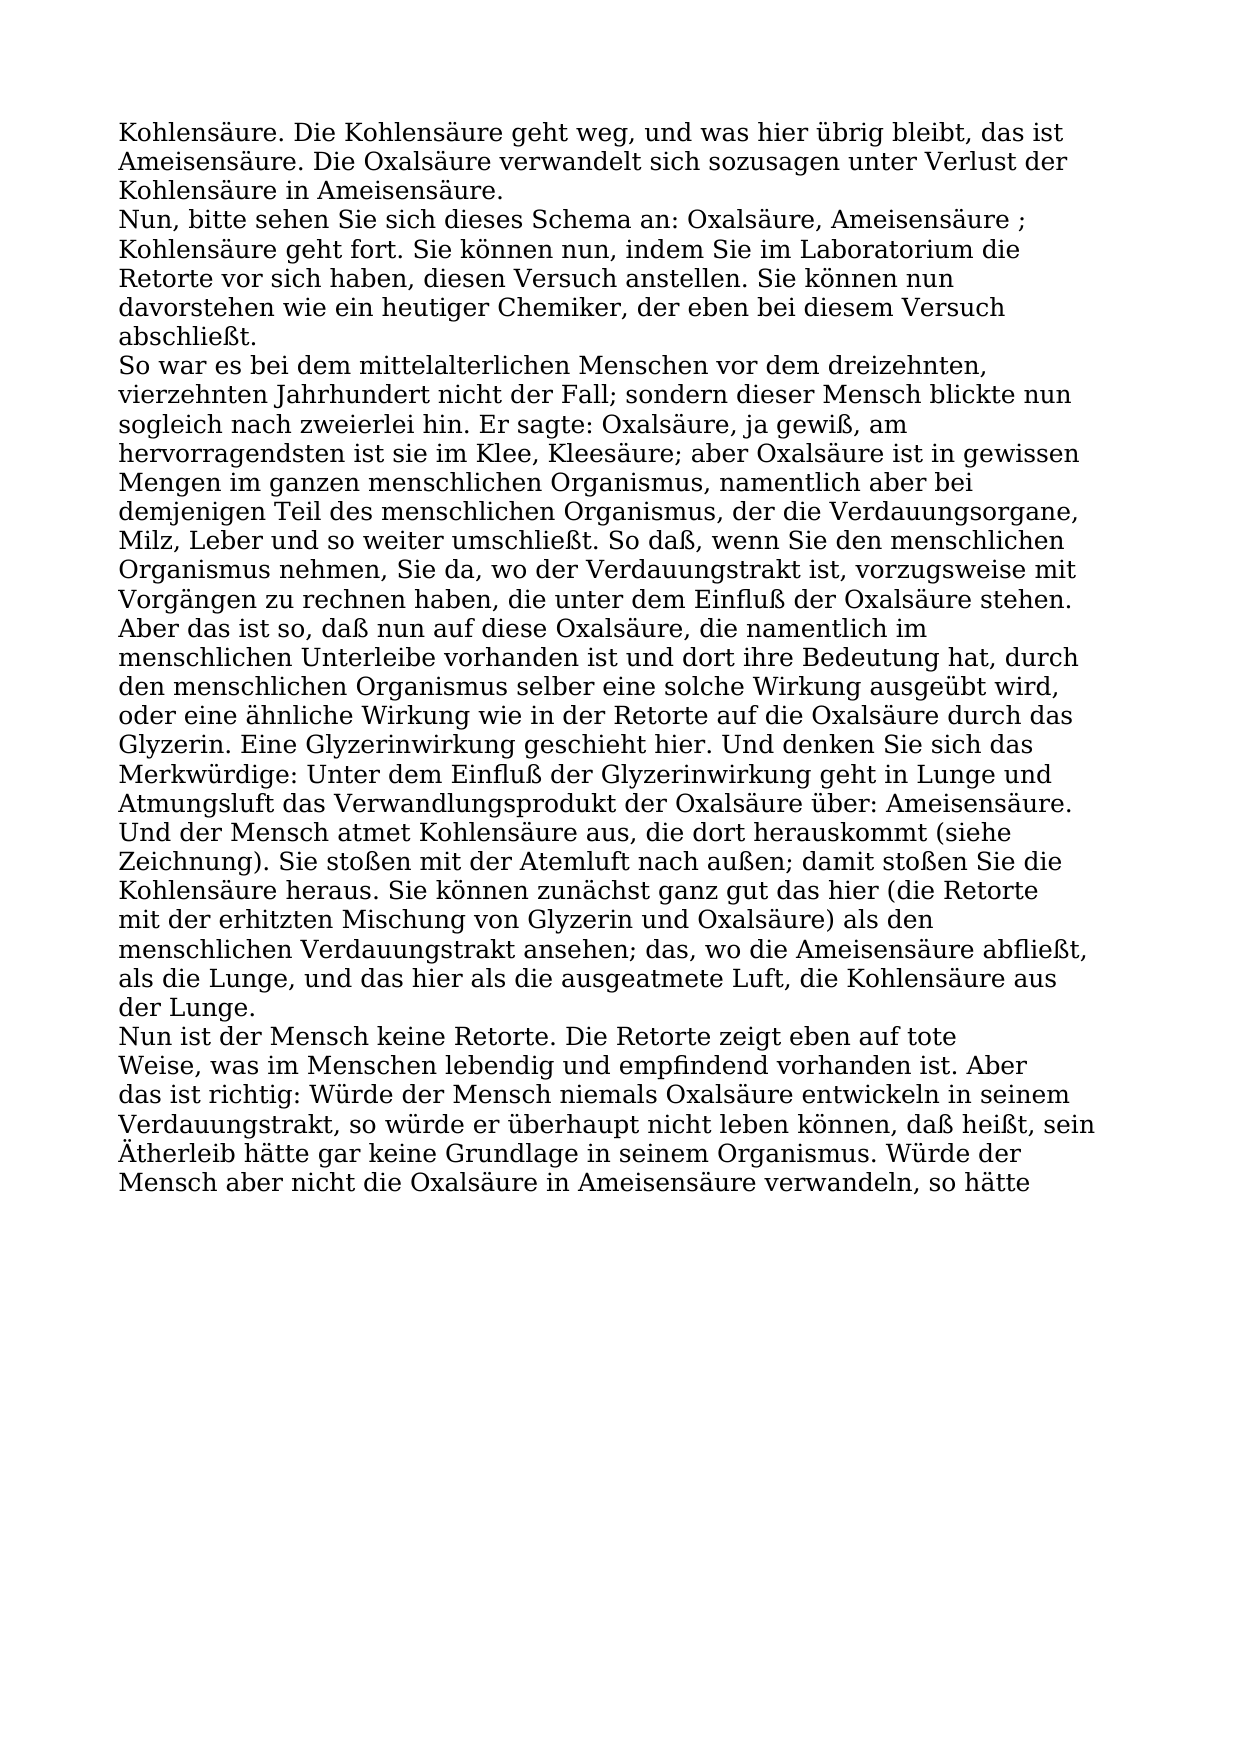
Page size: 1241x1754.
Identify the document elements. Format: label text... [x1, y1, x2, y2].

text demjenigen Teil des menschlichen Organismus, der die Verdauungsorgane, [118, 497, 1122, 526]
text davorstehen wie ein heutiger Chemiker, der eben bei diesem Versuch [118, 293, 1122, 322]
text So war es bei dem mittelalterlichen Menschen vor dem dreizehnten, [118, 351, 1122, 381]
text Vorgängen zu rechnen haben, die unter dem Einfluß der Oxalsäure stehen. [118, 585, 1122, 614]
text Ameisensäure. Die Oxalsäure verwandelt sich sozusagen unter Verlust der [118, 147, 1122, 176]
text Zeichnung). Sie stoßen mit der Atemluft nach außen; damit stoßen Sie die [118, 847, 1122, 876]
text Retorte vor sich haben, diesen Versuch anstellen. Sie können nun [118, 264, 1122, 293]
text sogleich nach zweierlei hin. Er sagte: Oxalsäure, ja gewiß, am [118, 410, 1122, 439]
text den menschlichen Organismus selber eine solche Wirkung ausgeübt wird, [118, 672, 1122, 701]
text Weise, was im Menschen lebendig und empfindend vorhanden ist. Aber [118, 1051, 1122, 1081]
text Mensch aber nicht die Oxalsäure in Ameisensäure verwandeln, so hätte [118, 1168, 1122, 1197]
text abschließt. [118, 322, 1122, 351]
text Kohlensäure in Ameisensäure. [118, 176, 1122, 206]
text Kohlensäure. Die Kohlensäure geht weg, und was hier übrig bleibt, das ist [118, 118, 1122, 147]
text menschlichen Unterleibe vorhanden ist und dort ihre Bedeutung hat, durch [118, 643, 1122, 672]
text Nun, bitte sehen Sie sich dieses Schema an: Oxalsäure, Ameisensäure ; [118, 206, 1122, 235]
text Organismus nehmen, Sie da, wo der Verdauungstrakt ist, vorzugsweise mit [118, 556, 1122, 585]
text Glyzerin. Eine Glyzerinwirkung geschieht hier. Und denken Sie sich das [118, 731, 1122, 760]
text Nun ist der Mensch keine Retorte. Die Retorte zeigt eben auf tote [118, 1022, 1122, 1051]
text das ist richtig: Würde der Mensch niemals Oxalsäure entwickeln in seinem [118, 1081, 1122, 1110]
text hervorragendsten ist sie im Klee, Kleesäure; aber Oxalsäure ist in gewissen [118, 439, 1122, 468]
text Atmungsluft das Verwandlungsprodukt der Oxalsäure über: Ameisensäure. [118, 789, 1122, 818]
text Und der Mensch atmet Kohlensäure aus, die dort herauskommt (siehe [118, 818, 1122, 847]
text der Lunge. [118, 993, 1122, 1022]
text menschlichen Verdauungstrakt ansehen; das, wo die Ameisensäure abfließt, [118, 935, 1122, 964]
text Kohlensäure heraus. Sie können zunächst ganz gut das hier (die Retorte [118, 876, 1122, 906]
text vierzehnten Jahrhundert nicht der Fall; sondern dieser Mensch blickte nun [118, 381, 1122, 410]
text Milz, Leber und so weiter umschließt. So daß, wenn Sie den menschlichen [118, 526, 1122, 556]
text Verdauungstrakt, so würde er überhaupt nicht leben können, daß heißt, sein [118, 1110, 1122, 1139]
text Aber das ist so, daß nun auf diese Oxalsäure, die namentlich im [118, 614, 1122, 643]
text Merkwürdige: Unter dem Einfluß der Glyzerinwirkung geht in Lunge und [118, 760, 1122, 789]
text oder eine ähnliche Wirkung wie in der Retorte auf die Oxalsäure durch das [118, 701, 1122, 731]
text Ätherleib hätte gar keine Grundlage in seinem Organismus. Würde der [118, 1139, 1122, 1168]
text als die Lunge, und das hier als die ausgeatmete Luft, die Kohlensäure aus [118, 964, 1122, 993]
text Mengen im ganzen menschlichen Organismus, namentlich aber bei [118, 468, 1122, 497]
text Kohlensäure geht fort. Sie können nun, indem Sie im Laboratorium die [118, 235, 1122, 264]
text mit der erhitzten Mischung von Glyzerin und Oxalsäure) als den [118, 906, 1122, 935]
